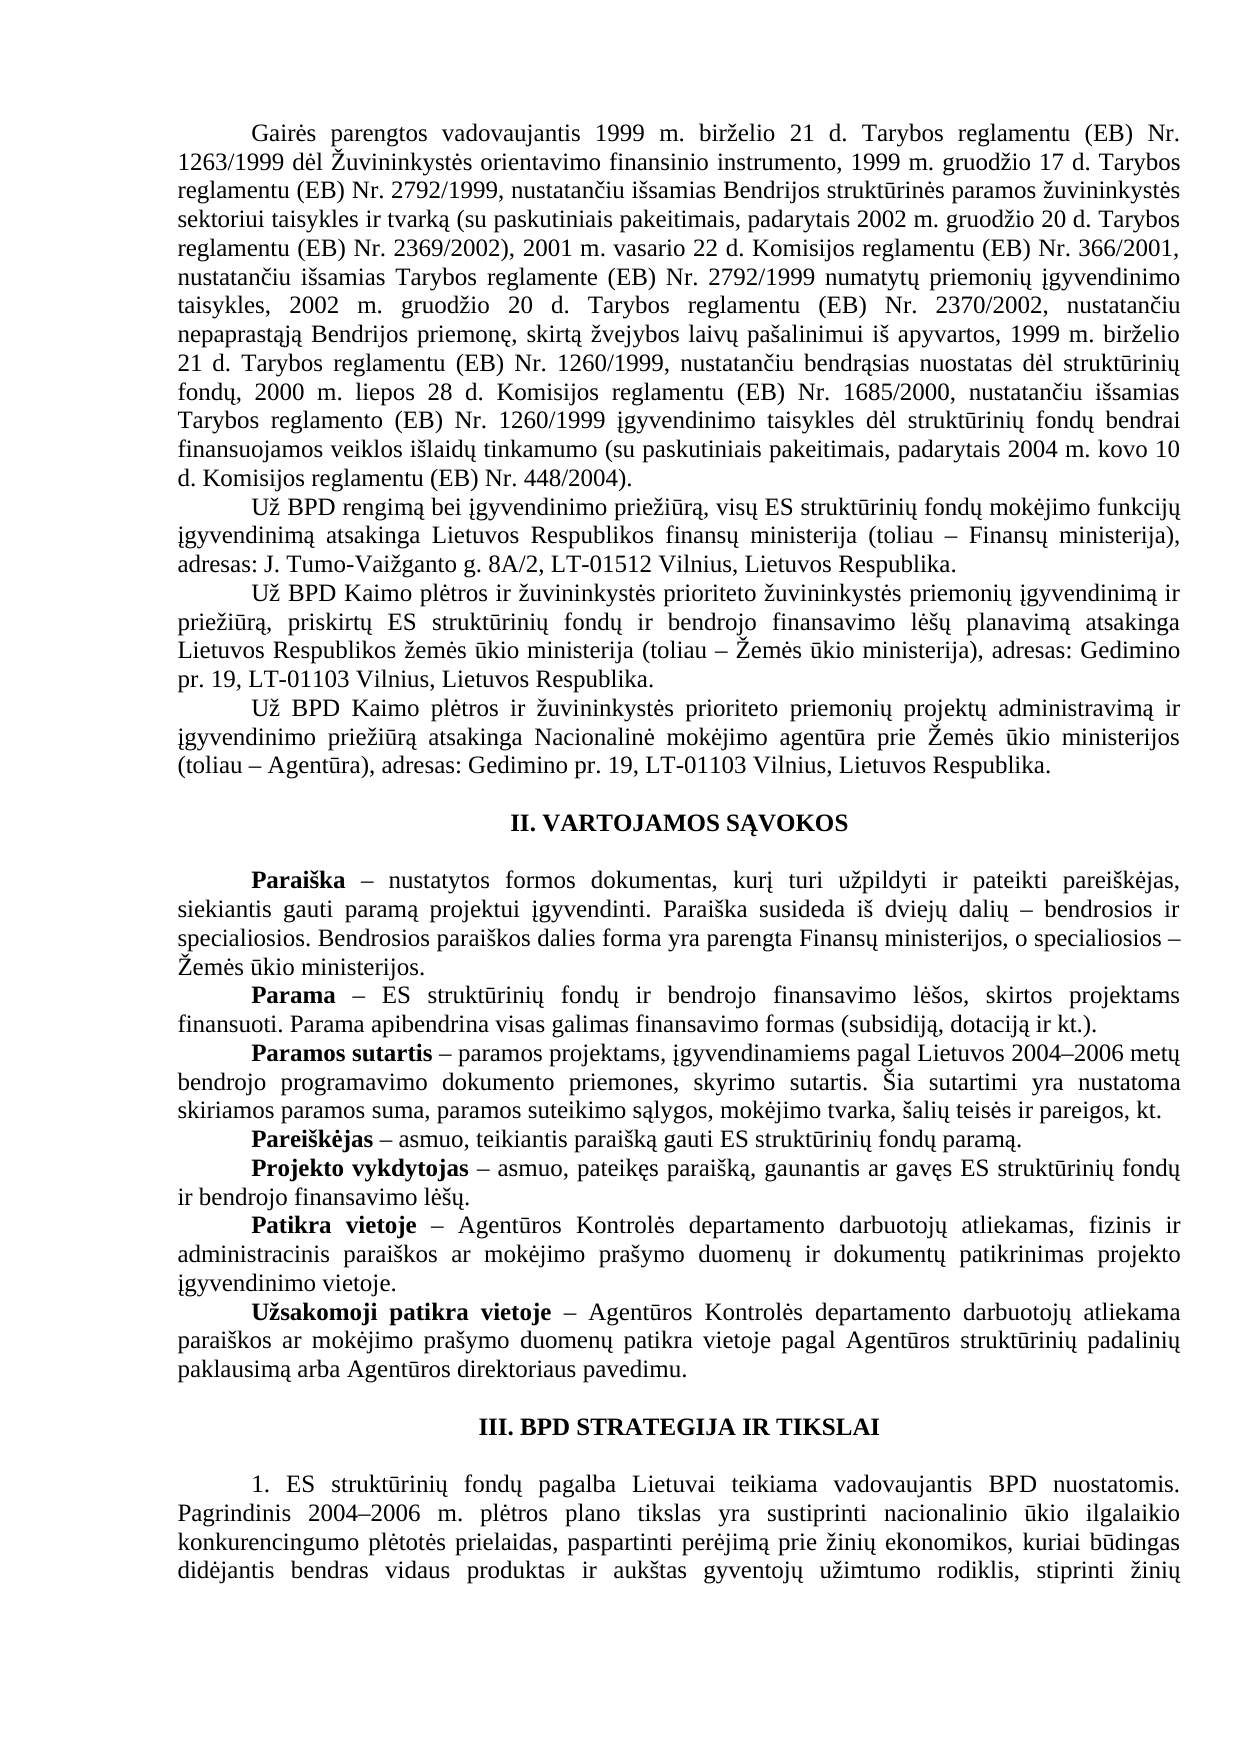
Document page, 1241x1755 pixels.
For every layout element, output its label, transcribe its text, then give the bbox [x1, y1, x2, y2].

text Pareiškėjas – asmuo, teikiantis paraišką gauti ES struktūrinių fondų paramą. [177, 1124, 1181, 1153]
text Užsakomoji patikra vietoje – Agentūros Kontrolės departamento darbuotojų atliekama paraiškos ar mokėjimo prašymo duomenų patikra vietoje pagal Agentūros struktūrinių padalinių paklausimą arba Agentūros direktoriaus pavedimu. [177, 1297, 1181, 1383]
text Už BPD Kaimo plėtros ir žuvininkystės prioriteto priemonių projektų administravimą ir įgyvendinimo priežiūrą atsakinga Nacionalinė mokėjimo agentūra prie Žemės ūkio ministerijos (toliau – Agentūra), adresas: Gedimino pr. 19, LT-01103 Vilnius, Lietuvos Respublika. [177, 693, 1181, 779]
text Paraiška – nustatytos formos dokumentas, kurį turi užpildyti ir pateikti pareiškėjas, siekiantis gauti paramą projektui įgyvendinti. Paraiška susideda iš dviejų dalių – bendrosios ir specialiosios. Bendrosios paraiškos dalies forma yra parengta Finansų ministerijos, o specialiosios – Žemės ūkio ministerijos. [177, 866, 1181, 981]
text Projekto vykdytojas – asmuo, pateikęs paraišką, gaunantis ar gavęs ES struktūrinių fondų ir bendrojo finansavimo lėšų. [177, 1153, 1181, 1211]
text Už BPD Kaimo plėtros ir žuvininkystės prioriteto žuvininkystės priemonių įgyvendinimą ir priežiūrą, priskirtų ES struktūrinių fondų ir bendrojo finansavimo lėšų planavimą atsakinga Lietuvos Respublikos žemės ūkio ministerija (toliau – Žemės ūkio ministerija), adresas: Gedimino pr. 19, LT-01103 Vilnius, Lietuvos Respublika. [177, 578, 1181, 693]
text III. BPD STRATEGIJA IR TIKSLAI [177, 1412, 1181, 1441]
text II. VARTOJAMOS SĄVOKOS [177, 808, 1181, 837]
text Parama – ES struktūrinių fondų ir bendrojo finansavimo lėšos, skirtos projektams finansuoti. Parama apibendrina visas galimas finansavimo formas (subsidiją, dotaciją ir kt.). [177, 981, 1181, 1038]
text Už BPD rengimą bei įgyvendinimo priežiūrą, visų ES struktūrinių fondų mokėjimo funkcijų įgyvendinimą atsakinga Lietuvos Respublikos finansų ministerija (toliau – Finansų ministerija), adresas: J. Tumo-Vaižganto g. 8A/2, LT-01512 Vilnius, Lietuvos Respublika. [177, 492, 1181, 578]
text Paramos sutartis – paramos projektams, įgyvendinamiems pagal Lietuvos 2004–2006 metų bendrojo programavimo dokumento priemones, skyrimo sutartis. Šia sutartimi yra nustatoma skiriamos paramos suma, paramos suteikimo sąlygos, mokėjimo tvarka, šalių teisės ir pareigos, kt. [177, 1038, 1181, 1124]
text Gairės parengtos vadovaujantis 1999 m. birželio 21 d. Tarybos reglamentu (EB) Nr. 1263/1999 dėl Žuvininkystės orientavimo finansinio instrumento, 1999 m. gruodžio 17 d. Tarybos reglamentu (EB) Nr. 2792/1999, nustatančiu išsamias Bendrijos struktūrinės paramos žuvininkystės sektoriui taisykles ir tvarką (su paskutiniais pakeitimais, padarytais 2002 m. gruodžio 20 d. Tarybos reglamentu (EB) Nr. 2369/2002), 2001 m. vasario 22 d. Komisijos reglamentu (EB) Nr. 366/2001, nustatančiu išsamias Tarybos reglamente (EB) Nr. 2792/1999 numatytų priemonių įgyvendinimo taisykles, 2002 m. gruodžio 20 d. Tarybos reglamentu (EB) Nr. 2370/2002, nustatančiu nepaprastąją Bendrijos priemonę, skirtą žvejybos laivų pašalinimui iš apyvartos, 1999 m. birželio 21 d. Tarybos reglamentu (EB) Nr. 1260/1999, nustatančiu bendrąsias nuostatas dėl struktūrinių fondų, 2000 m. liepos 28 d. Komisijos reglamentu (EB) Nr. 1685/2000, nustatančiu išsamias Tarybos reglamento (EB) Nr. 1260/1999 įgyvendinimo taisykles dėl struktūrinių fondų bendrai finansuojamos veiklos išlaidų tinkamumo (su paskutiniais pakeitimais, padarytais 2004 m. kovo 10 d. Komisijos reglamentu (EB) Nr. 448/2004). [177, 118, 1181, 492]
text Patikra vietoje – Agentūros Kontrolės departamento darbuotojų atliekamas, fizinis ir administracinis paraiškos ar mokėjimo prašymo duomenų ir dokumentų patikrinimas projekto įgyvendinimo vietoje. [177, 1211, 1181, 1297]
text 1. ES struktūrinių fondų pagalba Lietuvai teikiama vadovaujantis BPD nuostatomis. Pagrindinis 2004–2006 m. plėtros plano tikslas yra sustiprinti nacionalinio ūkio ilgalaikio konkurencingumo plėtotės prielaidas, paspartinti perėjimą prie žinių ekonomikos, kuriai būdingas didėjantis bendras vidaus produktas ir aukštas gyventojų užimtumo rodiklis, stiprinti žinių [177, 1469, 1181, 1584]
